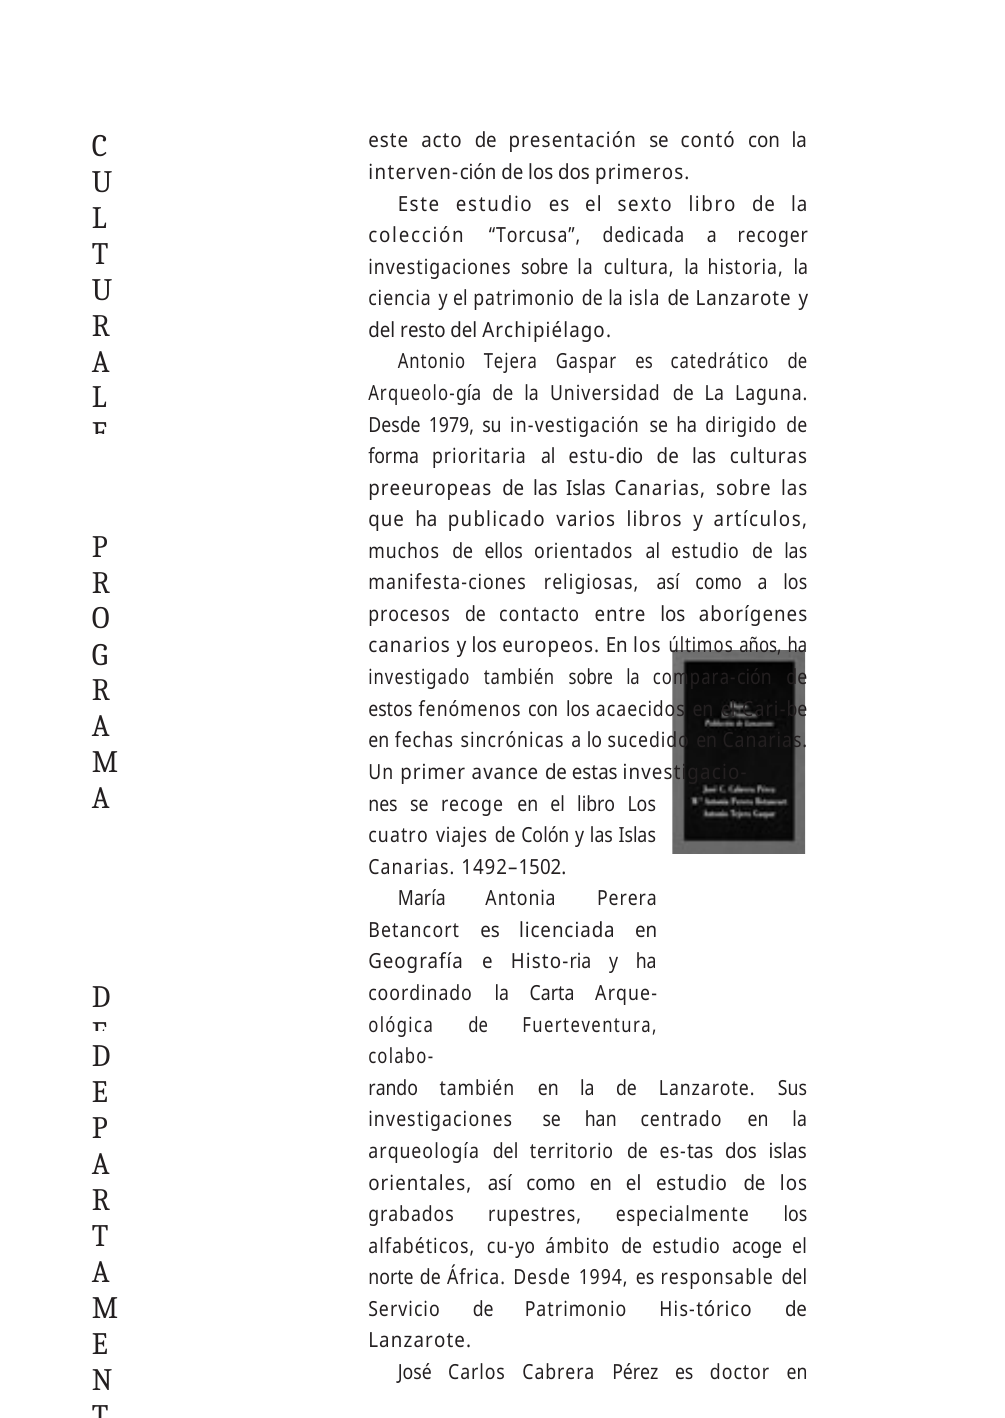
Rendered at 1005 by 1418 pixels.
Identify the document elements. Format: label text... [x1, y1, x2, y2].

text C U L T U R A L E S [92, 128, 130, 433]
text P R O G R A M A S [92, 529, 130, 812]
text María Antonia Perera Betancort es licenciada en Geografía e Histo-ria y ha coordinado la Carta Arque-ológica de Fuerteventura, colabo- [368, 883, 657, 1070]
text rando también en la de Lanzarote. Sus investigaciones se han centrado en la arqueología del territorio de es-tas dos islas orientales, así como en el estudio de los grabados rupestres, especialmente los alfabéticos, cu-yo ámbito de estudio acoge el norte de África. Desde 1994, es responsable del Servicio de Patrimonio His-tórico de Lanzarote. [368, 1073, 807, 1354]
text Este estudio es el sexto libro de la colección “Torcusa”, dedicada a recoger investigaciones sobre la cultura, la historia, la ciencia y el patrimonio de la isla de Lanzarote y del resto del Archipiélago. [368, 189, 808, 343]
text [89, 1037, 130, 1418]
text este acto de presentación se contó con la interven-ción de los dos primeros. [368, 126, 807, 186]
text D E P A R T A M E N T O [92, 1038, 130, 1418]
text nes se recoge en el libro Los cuatro viajes de Colón y las Islas Canarias. 1492–1502. [368, 789, 656, 880]
text Antonio Tejera Gaspar es catedrático de Arqueolo-gía de la Universidad de La Laguna. Desde 1979, su in-vestigación se ha dirigido de forma prioritaria al estu-dio de las culturas preeuropeas de las Islas Canarias, sobre las que ha publicado varios libros y artículos, muchos de ellos orientados al estudio de las manifesta-ciones religiosas, así como a los procesos de contacto entre los aborígenes canarios y los europeos. En los últimos años, ha investigado también sobre la compara-ción de estos fenómenos con los acaecidos en el Cari-be en fechas sincrónicas a lo sucedido en Canarias. Un primer avance de estas investigacio- [368, 347, 807, 785]
text José Carlos Cabrera Pérez es doctor en [368, 1357, 807, 1386]
text D E [92, 979, 130, 1031]
text D E [97, 988, 106, 1005]
text [89, 126, 130, 433]
